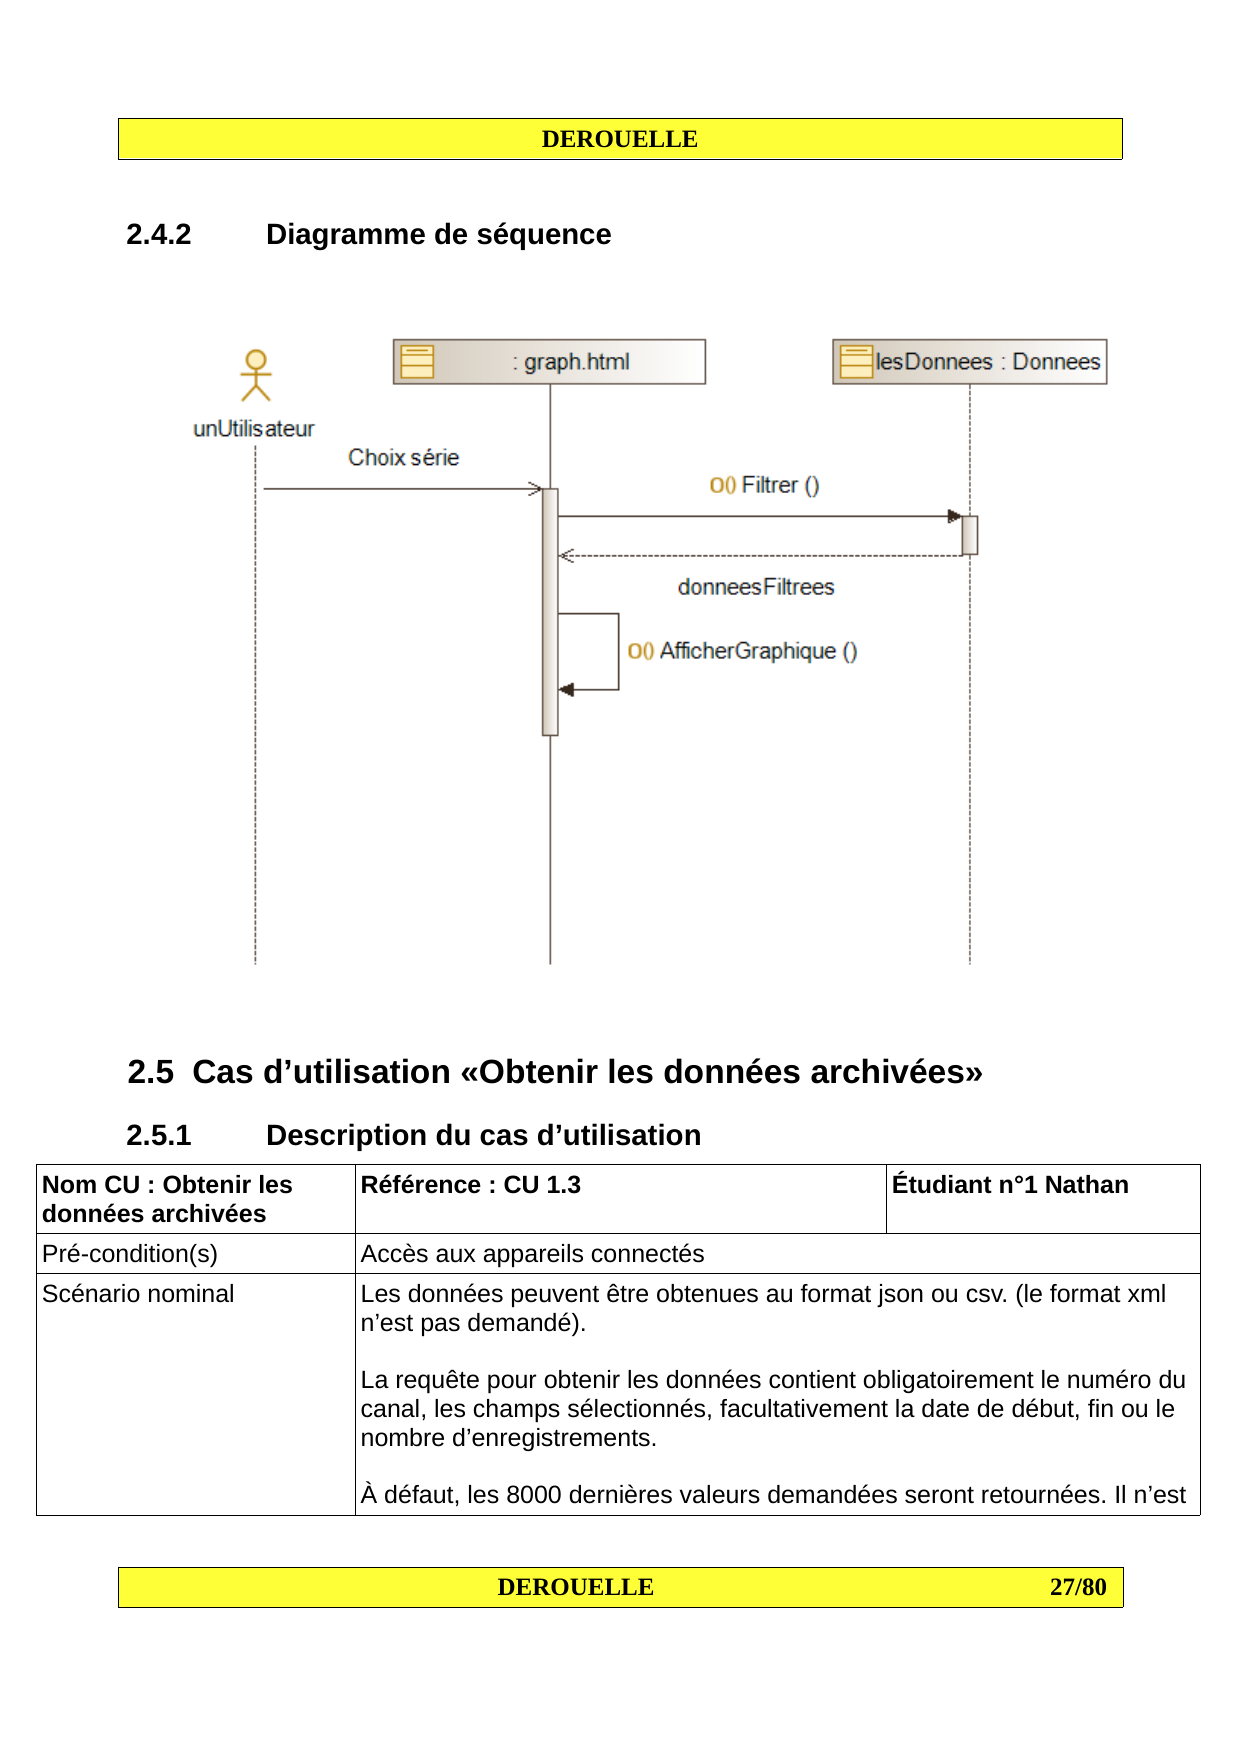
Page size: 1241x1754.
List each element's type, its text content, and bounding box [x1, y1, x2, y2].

picture [118, 324, 1123, 980]
table_cell Accès aux appareils connectés [356, 1234, 1200, 1273]
table_cell Scénario nominal [37, 1274, 355, 1515]
table_cell Les données peuvent être obtenues au format json ou csv. (le format xml n’est pas demandé). La requête pour obtenir les données contient obligatoirement le numéro du canal, les champs sélectionnés, facultativement la date de début, fin ou le nombre d’enregistrements. À défaut, les 8000 dernières valeurs demandées seront retournées. Il n’est [356, 1274, 1200, 1515]
table_header Référence : CU 1.3 [356, 1165, 886, 1233]
table_header Nom CU : Obtenir les données archivées [37, 1165, 355, 1233]
table_header Étudiant n°1 Nathan [887, 1165, 1200, 1233]
subtitle Description du cas d’utilisation [118, 1118, 1122, 1151]
subtitle Cas d’utilisation «Obtenir les données archivées» [118, 1052, 1122, 1091]
subtitle Diagramme de séquence [118, 217, 1122, 251]
table_cell Pré-condition(s) [37, 1234, 355, 1273]
